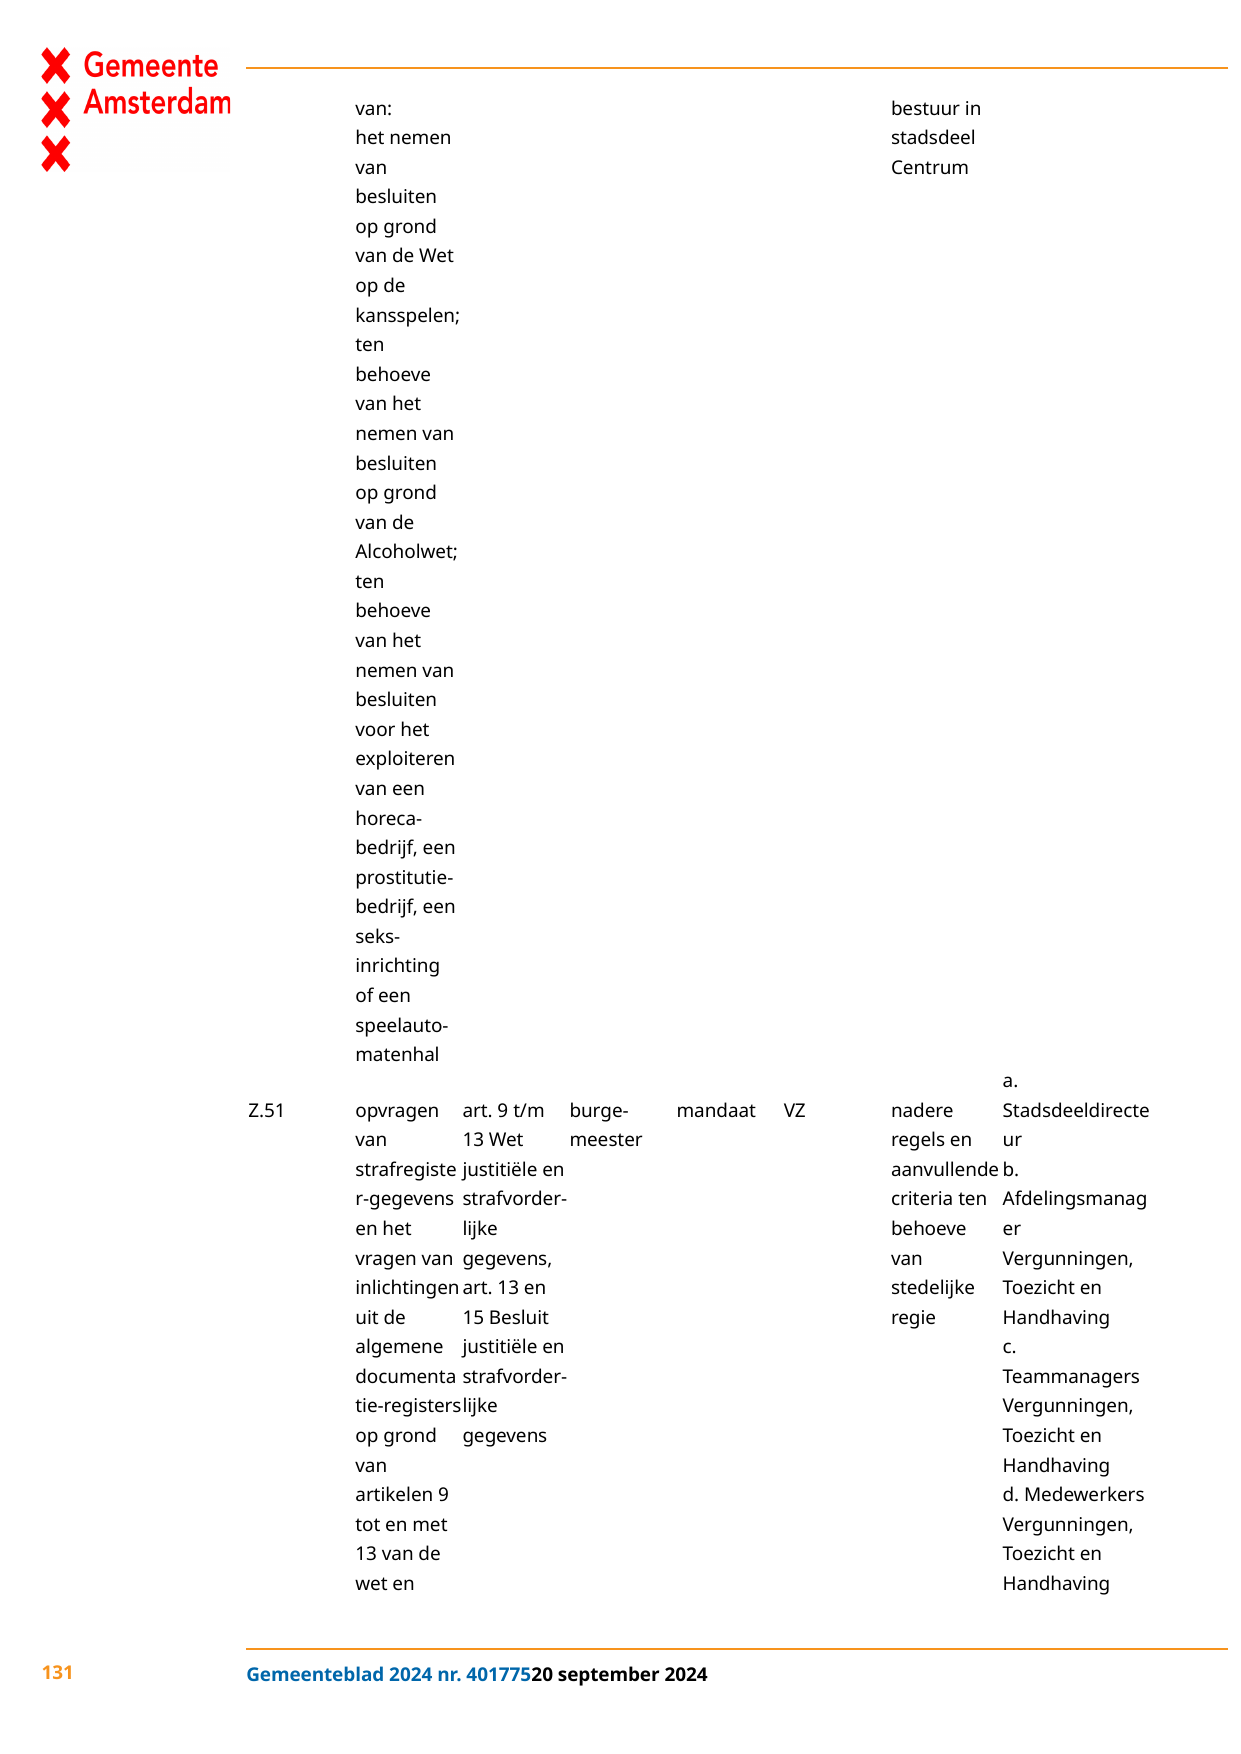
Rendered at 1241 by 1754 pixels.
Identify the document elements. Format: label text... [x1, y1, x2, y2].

table_cell [248, 95, 355, 1067]
table_cell [462, 95, 569, 1067]
table_cell art. 9 t/m 13 Wet justitiële en strafvorder-lijke gegevens, art. 13 en 15 Besluit justitiële en strafvorder-lijke gegevens [462, 1067, 569, 1596]
table_cell [569, 95, 676, 1067]
table_cell opvragen van strafregister-gegevens en het vragen van inlichtingen uit de algemene documentatie-registers op grond van artikelen 9 tot en met 13 van de wet en [355, 1067, 462, 1596]
picture [41, 47, 231, 172]
table_cell [676, 95, 783, 1067]
table_cell [1003, 95, 1152, 1067]
table_cell a. Stadsdeeldirecteur b. Afdelingsmanager Vergunningen, Toezicht en Handhaving c. Teammanagers Vergunningen, Toezicht en Handhaving d. Medewerkers Vergunningen, Toezicht en Handhaving [1003, 1067, 1152, 1596]
table_cell nadere regels en aanvullende criteria ten behoeve van stedelijke regie [891, 1067, 1002, 1596]
table_cell van: het nemen van besluiten op grond van de Wet op de kansspelen; ten behoeve van het nemen van besluiten op grond van de Alcoholwet; ten behoeve van het nemen van besluiten voor het exploiteren van een horeca-bedrijf, een prostitutie-bedrijf, een seks-inrichting of een speelauto-matenhal [355, 95, 462, 1067]
table_cell mandaat [676, 1067, 783, 1596]
table_cell VZ [784, 1067, 891, 1596]
table_cell [784, 95, 891, 1067]
table_cell Z.51 [248, 1067, 355, 1596]
table_cell bestuur in stadsdeel Centrum [891, 95, 1002, 1067]
table_cell burge-meester [569, 1067, 676, 1596]
